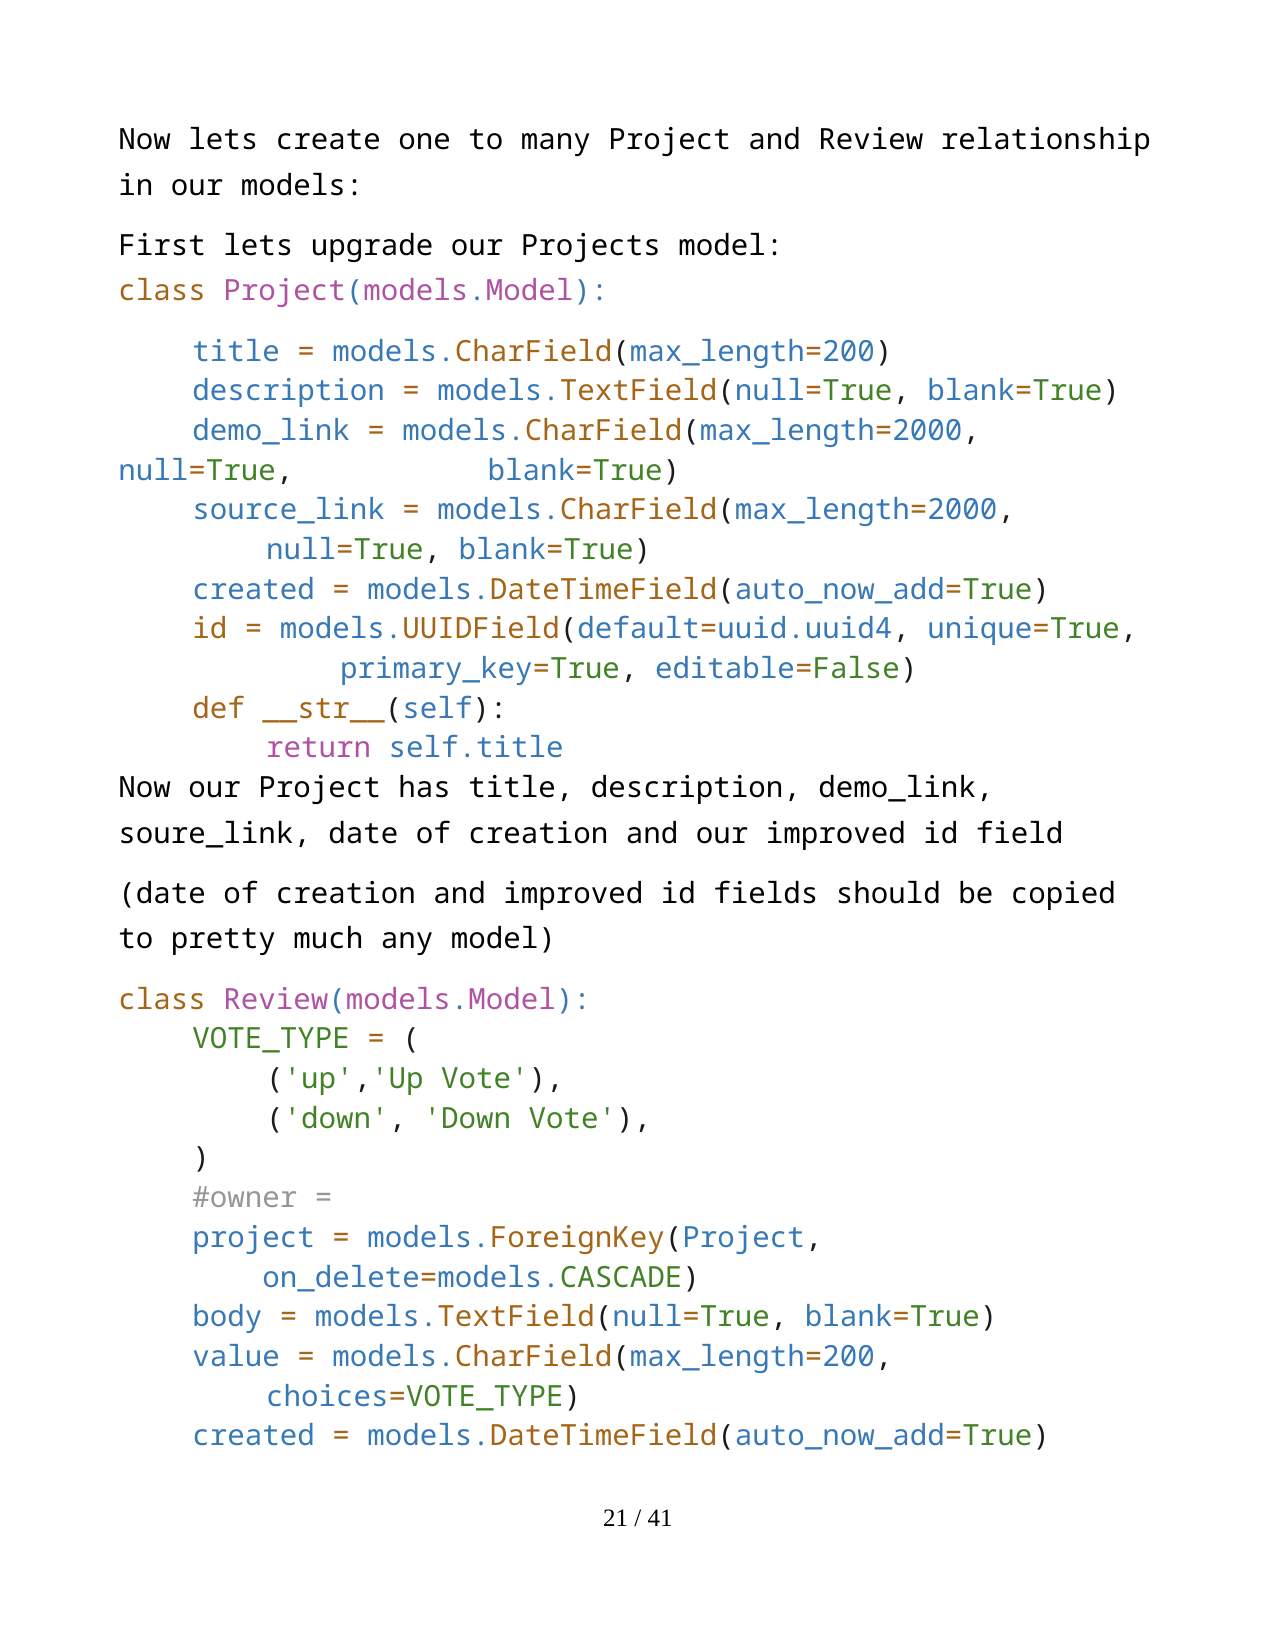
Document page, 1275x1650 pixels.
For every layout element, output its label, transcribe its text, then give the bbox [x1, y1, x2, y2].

text First lets upgrade our Projects model: class Project(models.Model): [118, 224, 1157, 309]
text project = models.ForeignKey(Project, on_delete=models.CASCADE) [118, 1216, 1157, 1296]
text class Review(models.Model): [118, 978, 1157, 1018]
text created = models.DateTimeField(auto_now_add=True) [118, 568, 1157, 608]
text #owner = [118, 1176, 1157, 1216]
text description = models.TextField(null=True, blank=True) [118, 369, 1157, 409]
text demo_link = models.CharField(max_length=2000, null=True, blank=True) [118, 409, 1157, 488]
text def __str__(self): [118, 687, 1157, 727]
text Now lets create one to many Project and Review relationship in our models: [118, 118, 1157, 203]
text VOTE_TYPE = ( [118, 1018, 1157, 1057]
text source_link = models.CharField(max_length=2000, null=True, blank=True) [118, 488, 1157, 568]
text body = models.TextField(null=True, blank=True) [118, 1296, 1157, 1335]
text id = models.UUIDField(default=uuid.uuid4, unique=True, primary_key=True, editable=False) [118, 608, 1157, 687]
text ) [118, 1137, 1157, 1176]
text ('down', 'Down Vote'), [118, 1097, 1157, 1137]
text (date of creation and improved id fields should be copied to pretty much any model) [118, 872, 1157, 957]
text Now our Project has title, description, demo_link, soure_link, date of creation and our improved id field [118, 766, 1157, 852]
text value = models.CharField(max_length=200, choices=VOTE_TYPE) [118, 1335, 1157, 1414]
text return self.title [118, 727, 1157, 766]
text created = models.DateTimeField(auto_now_add=True) [118, 1414, 1157, 1454]
text ('up','Up Vote'), [118, 1057, 1157, 1097]
text title = models.CharField(max_length=200) [118, 330, 1157, 369]
